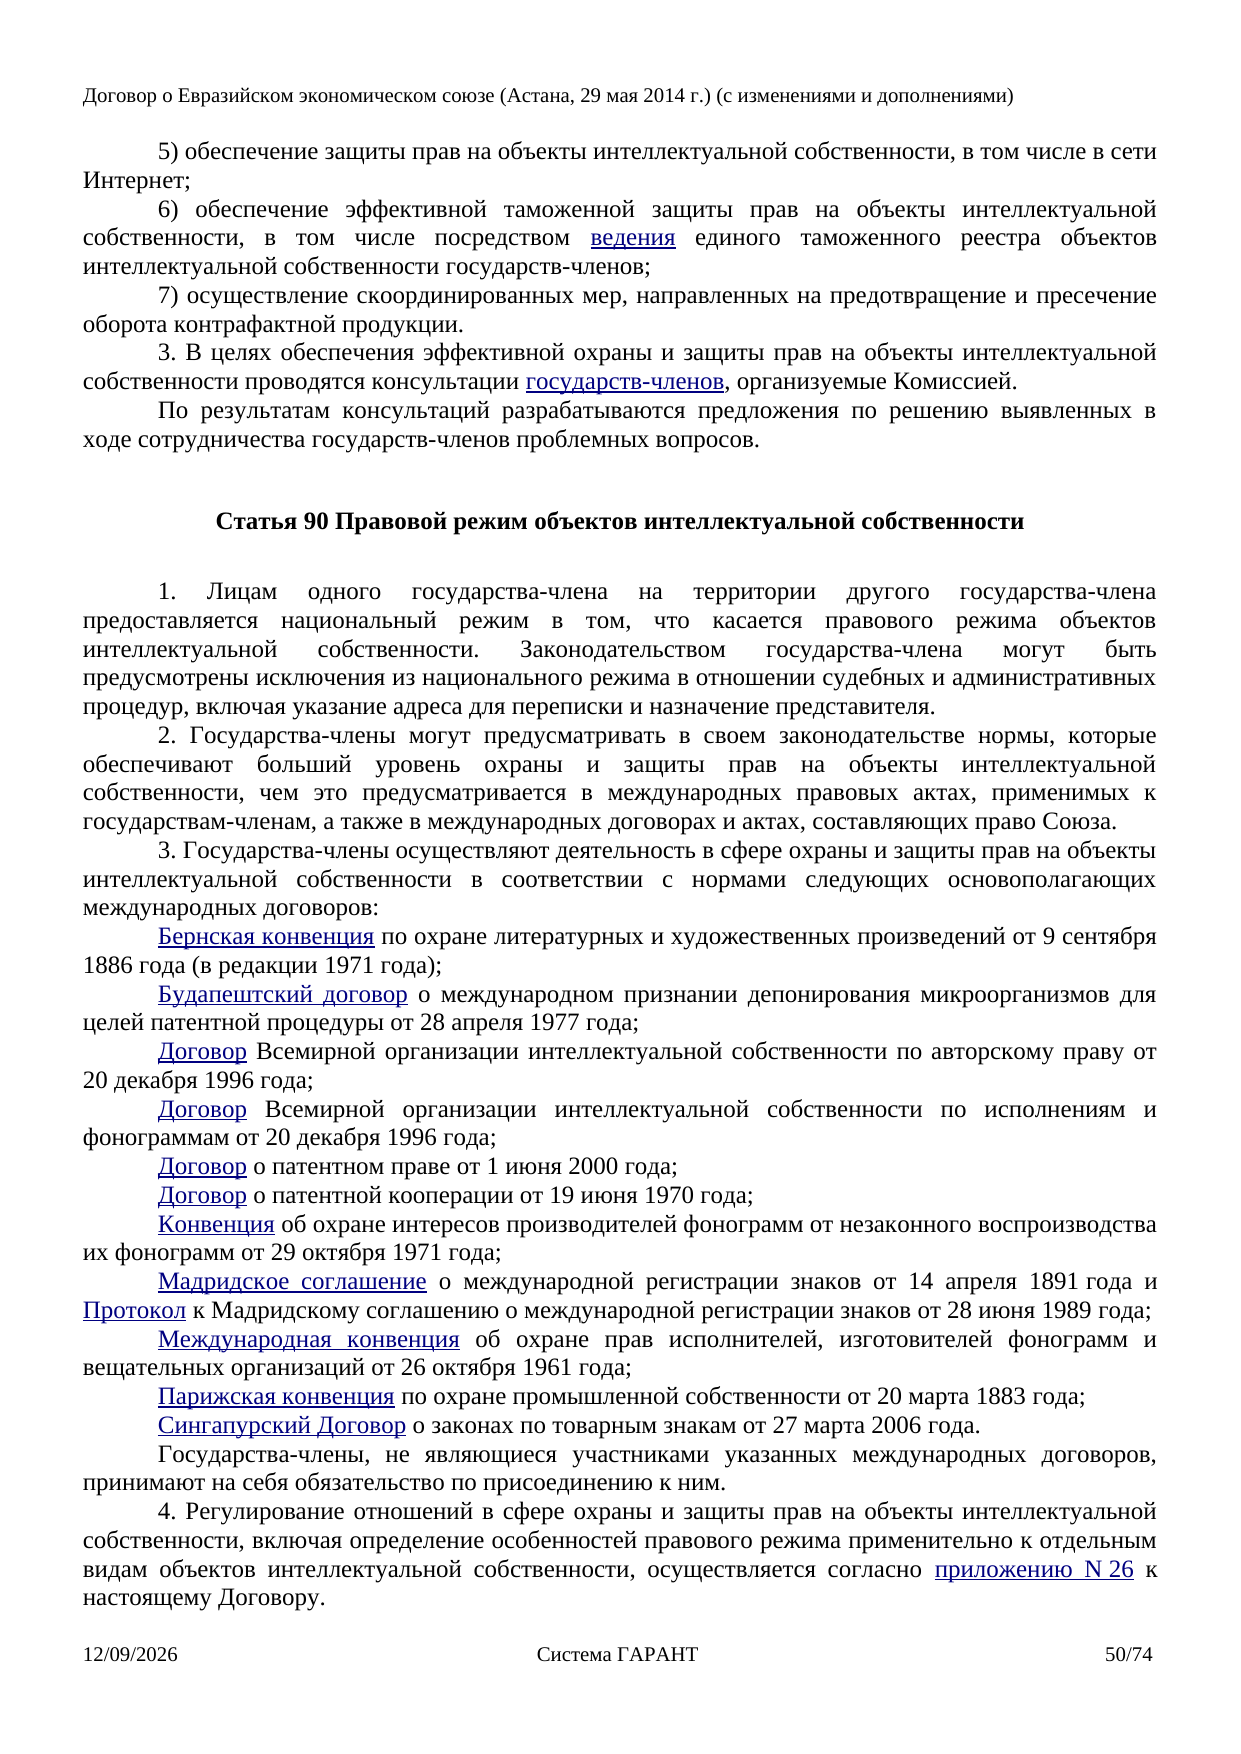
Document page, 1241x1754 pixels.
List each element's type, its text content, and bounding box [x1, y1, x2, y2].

text Сингапурский Договор о законах по товарным знакам от 27 марта 2006 года. [83, 1410, 1157, 1439]
text Мадридское соглашение о международной регистрации знаков от 14 апреля 1891 года и Протокол к Мадридскому соглашению о международной регистрации знаков от 28 июня 1989 года; [83, 1266, 1157, 1324]
text 6) обеспечение эффективной таможенной защиты прав на объекты интеллектуальной собственности, в том числе посредством ведения единого таможенного реестра объектов интеллектуальной собственности государств-членов; [83, 194, 1157, 280]
text Договор Всемирной организации интеллектуальной собственности по исполнениям и фонограммам от 20 декабря 1996 года; [83, 1094, 1157, 1151]
text Международная конвенция об охране прав исполнителей, изготовителей фонограмм и вещательных организаций от 26 октября 1961 года; [83, 1324, 1157, 1381]
text Конвенция об охране интересов производителей фонограмм от незаконного воспроизводства их фонограмм от 29 октября 1971 года; [83, 1209, 1157, 1266]
text 7) осуществление скоординированных мер, направленных на предотвращение и пресечение оборота контрафактной продукции. [83, 280, 1157, 337]
text Договор о патентной кооперации от 19 июня 1970 года; [83, 1180, 1157, 1209]
subtitle Статья 90 Правовой режим объектов интеллектуальной собственности [83, 506, 1157, 535]
text Будапештский договор о международном признании депонирования микроорганизмов для целей патентной процедуры от 28 апреля 1977 года; [83, 979, 1157, 1036]
text 3. Государства-члены осуществляют деятельность в сфере охраны и защиты прав на объекты интеллектуальной собственности в соответствии с нормами следующих основополагающих международных договоров: [83, 835, 1157, 921]
text Парижская конвенция по охране промышленной собственности от 20 марта 1883 года; [83, 1381, 1157, 1410]
text 4. Регулирование отношений в сфере охраны и защиты прав на объекты интеллектуальной собственности, включая определение особенностей правового режима применительно к отдельным видам объектов интеллектуальной собственности, осуществляется согласно приложению N 26 к настоящему Договору. [83, 1496, 1157, 1611]
text 2. Государства-члены могут предусматривать в своем законодательстве нормы, которые обеспечивают больший уровень охраны и защиты прав на объекты интеллектуальной собственности, чем это предусматривается в международных правовых актах, применимых к государствам-членам, а также в международных договорах и актах, составляющих право Союза. [83, 720, 1157, 835]
text Бернская конвенция по охране литературных и художественных произведений от 9 сентября 1886 года (в редакции 1971 года); [83, 921, 1157, 979]
text Государства-члены, не являющиеся участниками указанных международных договоров, принимают на себя обязательство по присоединению к ним. [83, 1439, 1157, 1496]
text По результатам консультаций разрабатываются предложения по решению выявленных в ходе сотрудничества государств-членов проблемных вопросов. [83, 395, 1157, 452]
text Договор Всемирной организации интеллектуальной собственности по авторскому праву от 20 декабря 1996 года; [83, 1036, 1157, 1094]
text Договор о патентном праве от 1 июня 2000 года; [83, 1151, 1157, 1180]
text 1. Лицам одного государства-члена на территории другого государства-члена предоставляется национальный режим в том, что касается правового режима объектов интеллектуальной собственности. Законодательством государства-члена могут быть предусмотрены исключения из национального режима в отношении судебных и административных процедур, включая указание адреса для переписки и назначение представителя. [83, 576, 1157, 720]
text 5) обеспечение защиты прав на объекты интеллектуальной собственности, в том числе в сети Интернет; [83, 136, 1157, 194]
text 3. В целях обеспечения эффективной охраны и защиты прав на объекты интеллектуальной собственности проводятся консультации государств-членов, организуемые Комиссией. [83, 337, 1157, 395]
